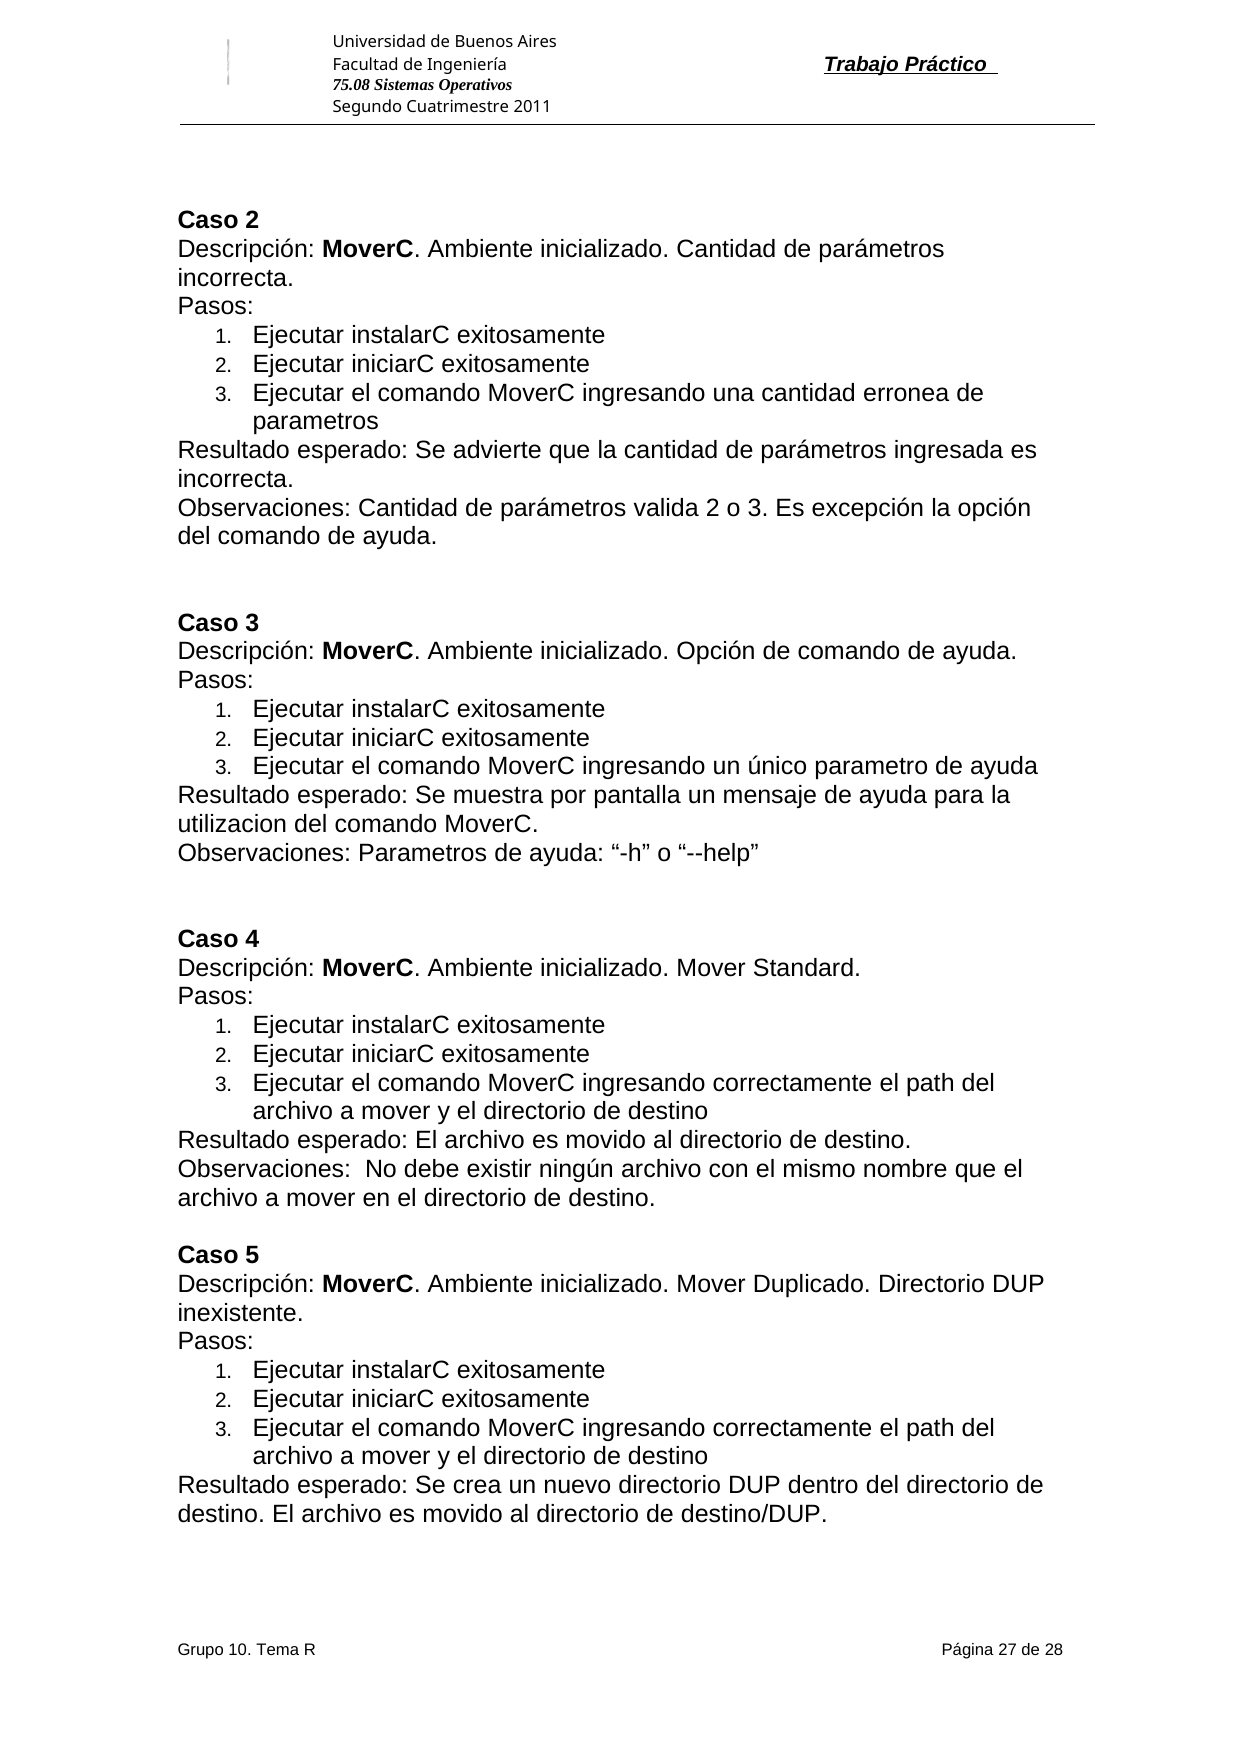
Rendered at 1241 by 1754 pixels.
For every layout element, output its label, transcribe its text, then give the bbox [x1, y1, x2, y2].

text Pasos: [177, 1326, 1063, 1355]
text Caso 5 [177, 1240, 1063, 1269]
list Ejecutar el comando MoverC ingresando correctamente el path del archivo a mover y el directorio de destino [215, 1068, 1063, 1125]
list Ejecutar el comando MoverC ingresando correctamente el path del archivo a mover y el directorio de destino [215, 1413, 1063, 1470]
text Descripción: MoverC. Ambiente inicializado. Mover Standard. [177, 953, 1063, 981]
list Ejecutar iniciarC exitosamente [215, 1039, 1063, 1068]
list Ejecutar iniciarC exitosamente [215, 1384, 1063, 1413]
list Ejecutar iniciarC exitosamente [215, 349, 1063, 378]
text Resultado esperado: El archivo es movido al directorio de destino. [177, 1125, 1063, 1154]
list Ejecutar instalarC exitosamente [215, 694, 1063, 723]
text Observaciones: Cantidad de parámetros valida 2 o 3. Es excepción la opción del comando de ayuda. [177, 493, 1063, 550]
text Resultado esperado: Se muestra por pantalla un mensaje de ayuda para la utilizacion del comando MoverC. [177, 780, 1063, 838]
list Ejecutar el comando MoverC ingresando una cantidad erronea de parametros [215, 378, 1063, 435]
text Observaciones: No debe existir ningún archivo con el mismo nombre que el archivo a mover en el directorio de destino. [177, 1154, 1063, 1211]
text Caso 2 [177, 205, 1063, 234]
text Resultado esperado: Se crea un nuevo directorio DUP dentro del directorio de destino. El archivo es movido al directorio de destino/DUP. [177, 1470, 1063, 1528]
text Pasos: [177, 665, 1063, 694]
list Ejecutar instalarC exitosamente [215, 320, 1063, 349]
text Descripción: MoverC. Ambiente inicializado. Mover Duplicado. Directorio DUP inexistente. [177, 1269, 1063, 1326]
text Descripción: MoverC. Ambiente inicializado. Cantidad de parámetros incorrecta. [177, 234, 1063, 291]
text Descripción: MoverC. Ambiente inicializado. Opción de comando de ayuda. [177, 636, 1063, 665]
list Ejecutar iniciarC exitosamente [215, 723, 1063, 751]
list Ejecutar instalarC exitosamente [215, 1010, 1063, 1039]
list Ejecutar instalarC exitosamente [215, 1355, 1063, 1384]
text Pasos: [177, 981, 1063, 1010]
text Resultado esperado: Se advierte que la cantidad de parámetros ingresada es incorrecta. [177, 435, 1063, 493]
text Observaciones: Parametros de ayuda: “-h” o “--help” [177, 838, 1063, 866]
list Ejecutar el comando MoverC ingresando un único parametro de ayuda [215, 751, 1063, 780]
text Pasos: [177, 291, 1063, 320]
text Caso 3 [177, 608, 1063, 636]
text Caso 4 [177, 924, 1063, 953]
